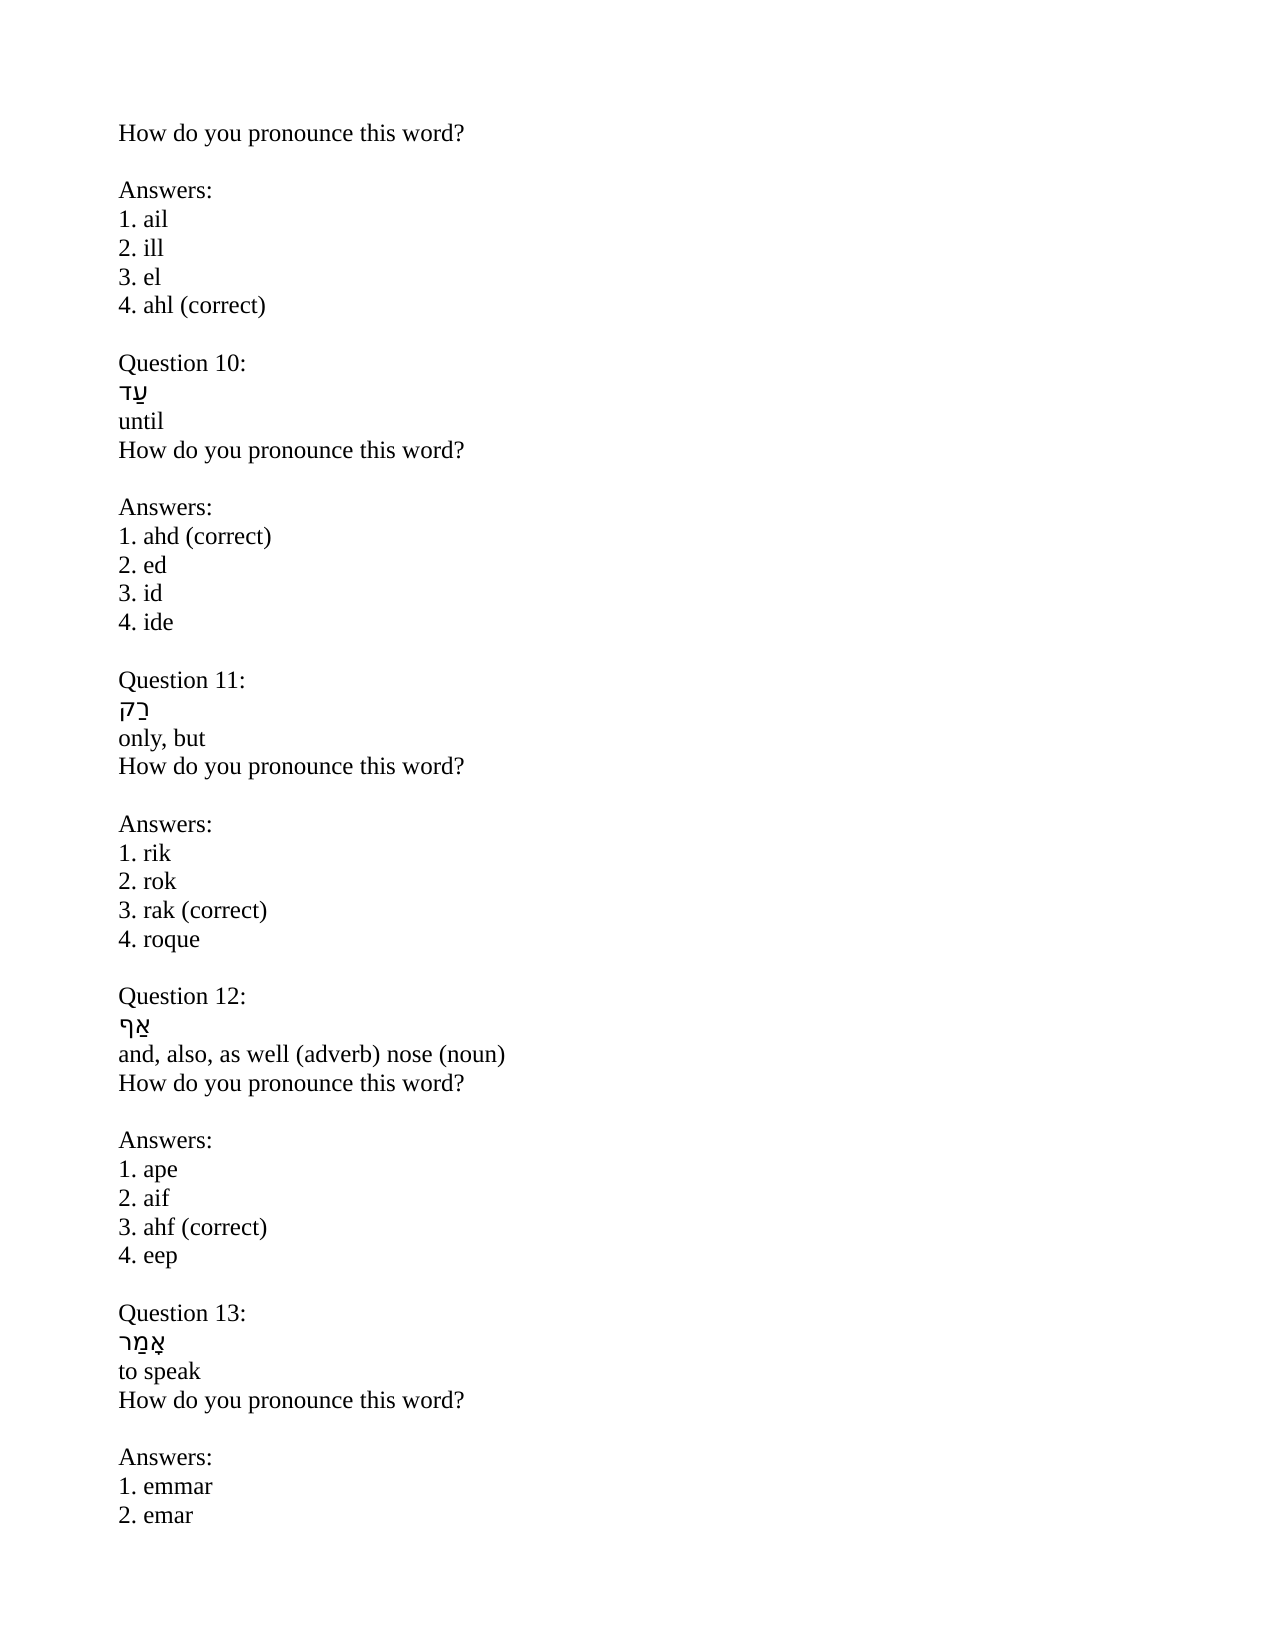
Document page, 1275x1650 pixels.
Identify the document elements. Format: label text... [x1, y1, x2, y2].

text until [118, 406, 1157, 435]
text 4. eep [118, 1241, 1157, 1269]
text 1. ape [118, 1154, 1157, 1183]
text How do you pronounce this word? [118, 751, 1157, 780]
text 4. ahl (correct) [118, 291, 1157, 319]
text 2. aif [118, 1183, 1157, 1212]
text Question 10: [118, 348, 1157, 377]
text 1. ahd (correct) [118, 521, 1157, 550]
text 3. ahf (correct) [118, 1212, 1157, 1241]
text Answers: [118, 176, 1157, 204]
text Question 12: [118, 981, 1157, 1010]
text 3. el [118, 262, 1157, 291]
text 4. ide [118, 607, 1157, 636]
text 3. id [118, 578, 1157, 607]
text How do you pronounce this word? [118, 118, 1157, 147]
text Question 11: [118, 665, 1157, 693]
text Question 13: [118, 1298, 1157, 1327]
text to speak [118, 1356, 1157, 1385]
text 2. ed [118, 550, 1157, 578]
text Answers: [118, 1442, 1157, 1471]
text רַק [118, 693, 1157, 723]
text 2. ill [118, 233, 1157, 262]
text Answers: [118, 492, 1157, 521]
text 1. emmar [118, 1471, 1157, 1500]
text How do you pronounce this word? [118, 435, 1157, 463]
text and, also, as well (adverb) nose (noun) [118, 1039, 1157, 1068]
text Answers: [118, 1126, 1157, 1154]
text אָמַר [118, 1327, 1157, 1356]
text 2. rok [118, 866, 1157, 895]
text Answers: [118, 809, 1157, 838]
text 1. ail [118, 204, 1157, 233]
text 3. rak (correct) [118, 895, 1157, 924]
text How do you pronounce this word? [118, 1068, 1157, 1097]
text only, but [118, 723, 1157, 751]
text 1. rik [118, 838, 1157, 866]
text אַף [118, 1010, 1157, 1039]
text How do you pronounce this word? [118, 1385, 1157, 1413]
text 4. roque [118, 924, 1157, 953]
text 2. emar [118, 1500, 1157, 1528]
text עַד [118, 377, 1157, 406]
